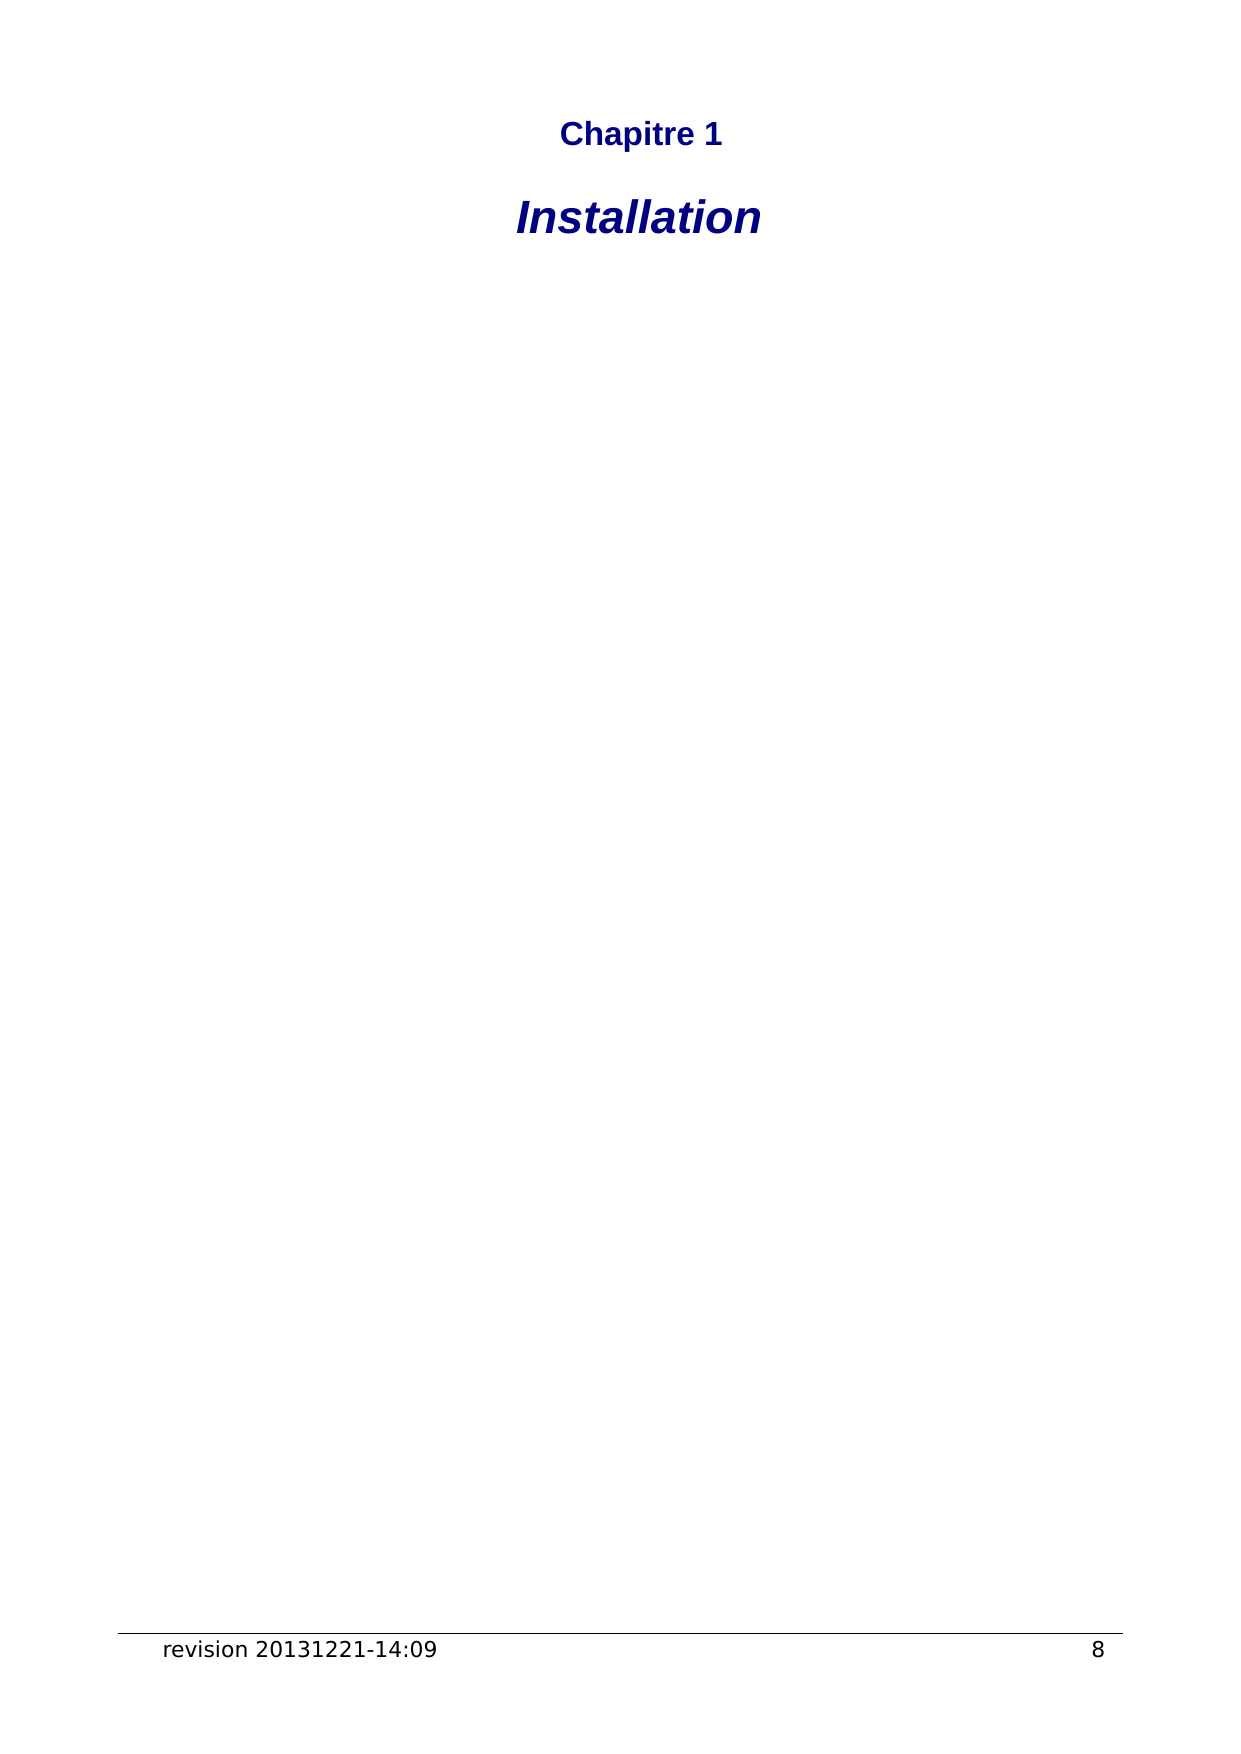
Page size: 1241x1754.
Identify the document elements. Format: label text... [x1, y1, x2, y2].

subtitle Installation [159, 189, 1123, 243]
subtitle Chapitre 1 [159, 113, 1123, 152]
